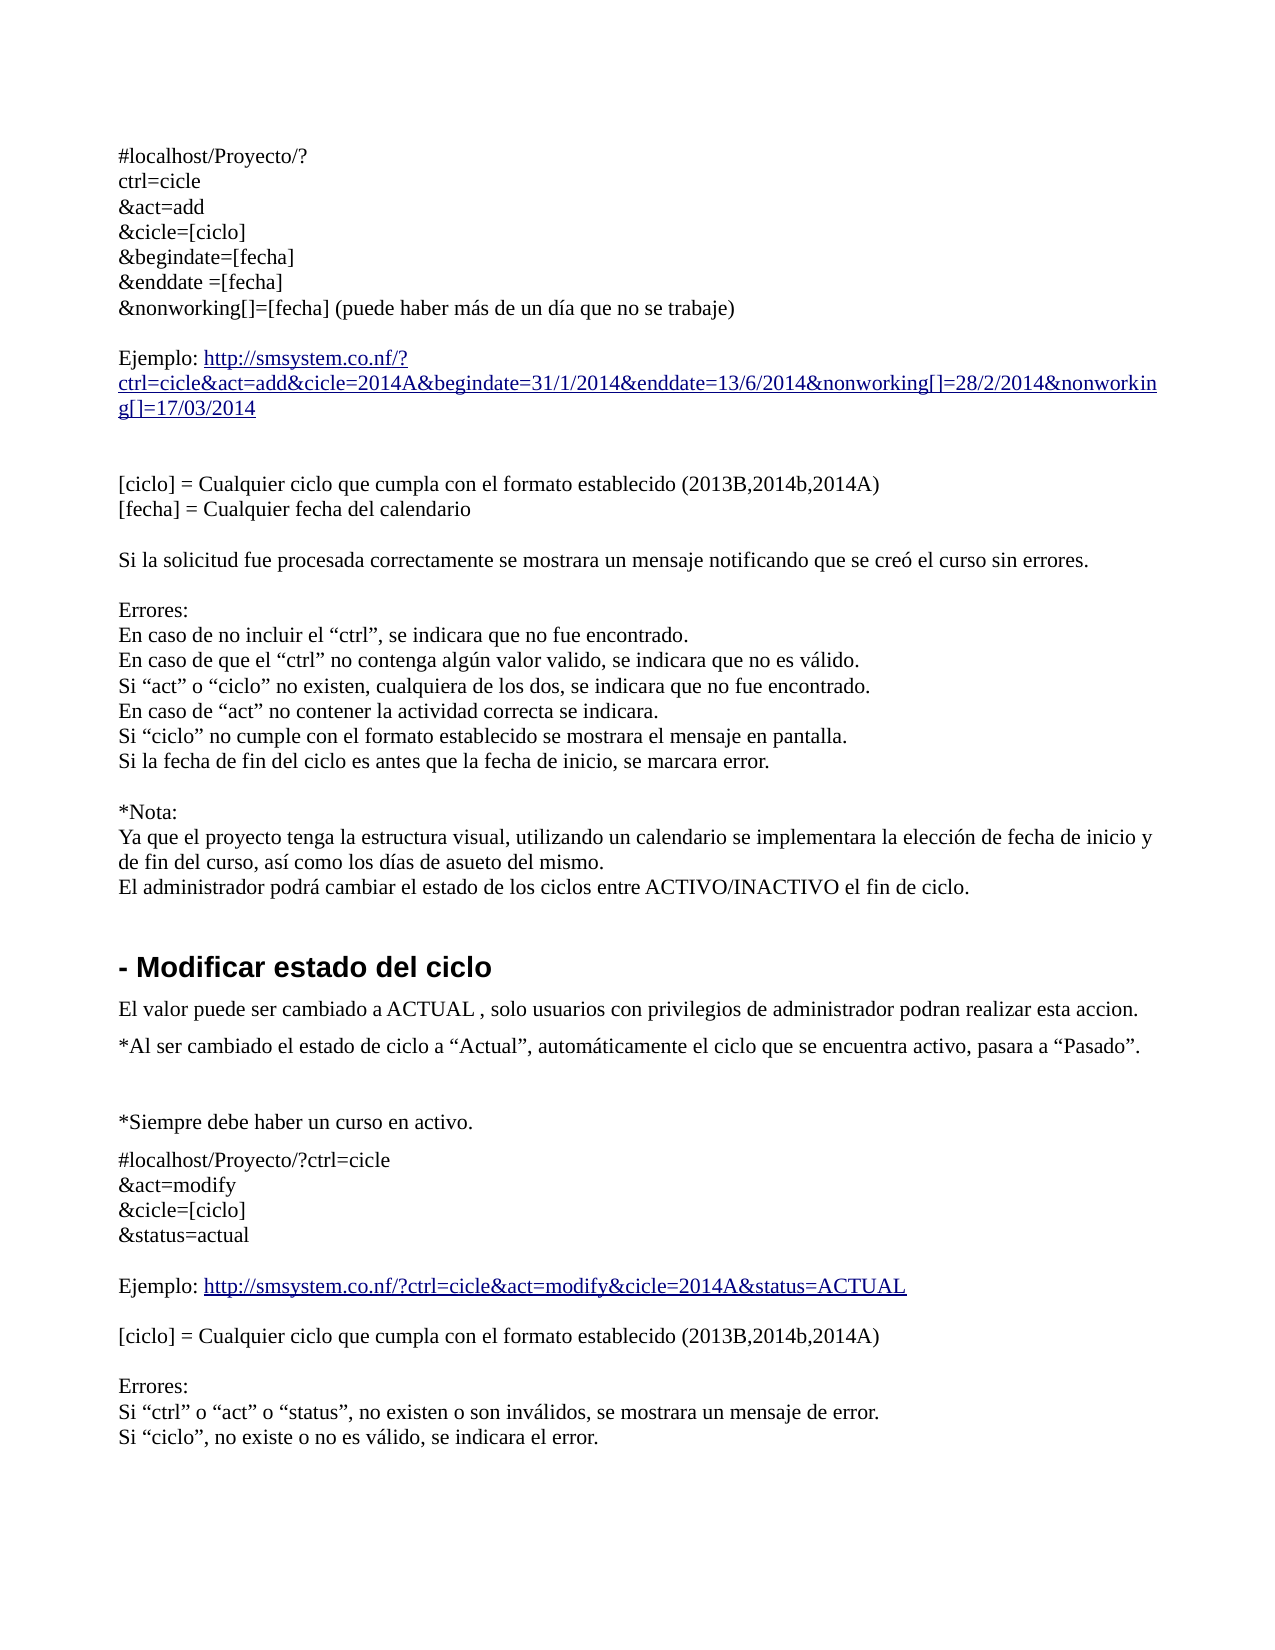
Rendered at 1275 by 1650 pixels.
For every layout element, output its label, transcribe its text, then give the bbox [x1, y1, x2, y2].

text &begindate=[fecha] [118, 244, 1157, 269]
text En caso de “act” no contener la actividad correcta se indicara. [118, 698, 1157, 723]
text [ciclo] = Cualquier ciclo que cumpla con el formato establecido (2013B,2014b,2014A) [118, 471, 1157, 496]
text [fecha] = Cualquier fecha del calendario [118, 496, 1157, 521]
text Si “ciclo”, no existe o no es válido, se indicara el error. [118, 1424, 1157, 1449]
text &enddate =[fecha] [118, 269, 1157, 294]
text En caso de no incluir el “ctrl”, se indicara que no fue encontrado. [118, 622, 1157, 647]
text &cicle=[ciclo] [118, 219, 1157, 244]
text [ciclo] = Cualquier ciclo que cumpla con el formato establecido (2013B,2014b,2014A) [118, 1323, 1157, 1348]
text ctrl=cicle [118, 168, 1157, 194]
text Si “act” o “ciclo” no existen, cualquiera de los dos, se indicara que no fue encontrado. [118, 673, 1157, 698]
text &act=modify [118, 1172, 1157, 1197]
text El administrador podrá cambiar el estado de los ciclos entre ACTIVO/INACTIVO el fin de ciclo. [118, 874, 1157, 899]
text #localhost/Proyecto/?ctrl=cicle [118, 1147, 1157, 1172]
text Si “ciclo” no cumple con el formato establecido se mostrara el mensaje en pantalla. [118, 723, 1157, 748]
text *Al ser cambiado el estado de ciclo a “Actual”, automáticamente el ciclo que se encuentra activo, pasara a “Pasado”. [118, 1033, 1157, 1059]
text Si la fecha de fin del ciclo es antes que la fecha de inicio, se marcara error. [118, 748, 1157, 773]
text &nonworking[]=[fecha] (puede haber más de un día que no se trabaje) [118, 294, 1157, 320]
text Ejemplo: http://smsystem.co.nf/?ctrl=cicle&act=add&cicle=2014A&begindate=31/1/2014&enddate=13/6/2014&nonworking[]=28/2/2014&nonworkin [118, 345, 1157, 392]
text g[]=17/03/2014 [118, 393, 1157, 421]
text &cicle=[ciclo] [118, 1197, 1157, 1222]
text *Nota: [118, 799, 1157, 824]
text Ya que el proyecto tenga la estructura visual, utilizando un calendario se implementara la elección de fecha de inicio y de fin del curso, así como los días de asueto del mismo. [118, 824, 1157, 874]
text &act=add [118, 194, 1157, 219]
text Errores: [118, 597, 1157, 622]
text #localhost/Proyecto/? [118, 143, 1157, 168]
text Ejemplo: http://smsystem.co.nf/?ctrl=cicle&act=modify&cicle=2014A&status=ACTUAL [118, 1273, 1157, 1298]
text Si “ctrl” o “act” o “status”, no existen o son inválidos, se mostrara un mensaje de error. [118, 1399, 1157, 1424]
text &status=actual [118, 1222, 1157, 1247]
text *Siempre debe haber un curso en activo. [118, 1109, 1157, 1134]
text El valor puede ser cambiado a ACTUAL , solo usuarios con privilegios de administrador podran realizar esta accion. [118, 996, 1157, 1021]
subtitle - Modificar estado del ciclo [118, 950, 1157, 983]
text Errores: [118, 1373, 1157, 1399]
text En caso de que el “ctrl” no contenga algún valor valido, se indicara que no es válido. [118, 647, 1157, 673]
text Si la solicitud fue procesada correctamente se mostrara un mensaje notificando que se creó el curso sin errores. [118, 547, 1157, 572]
